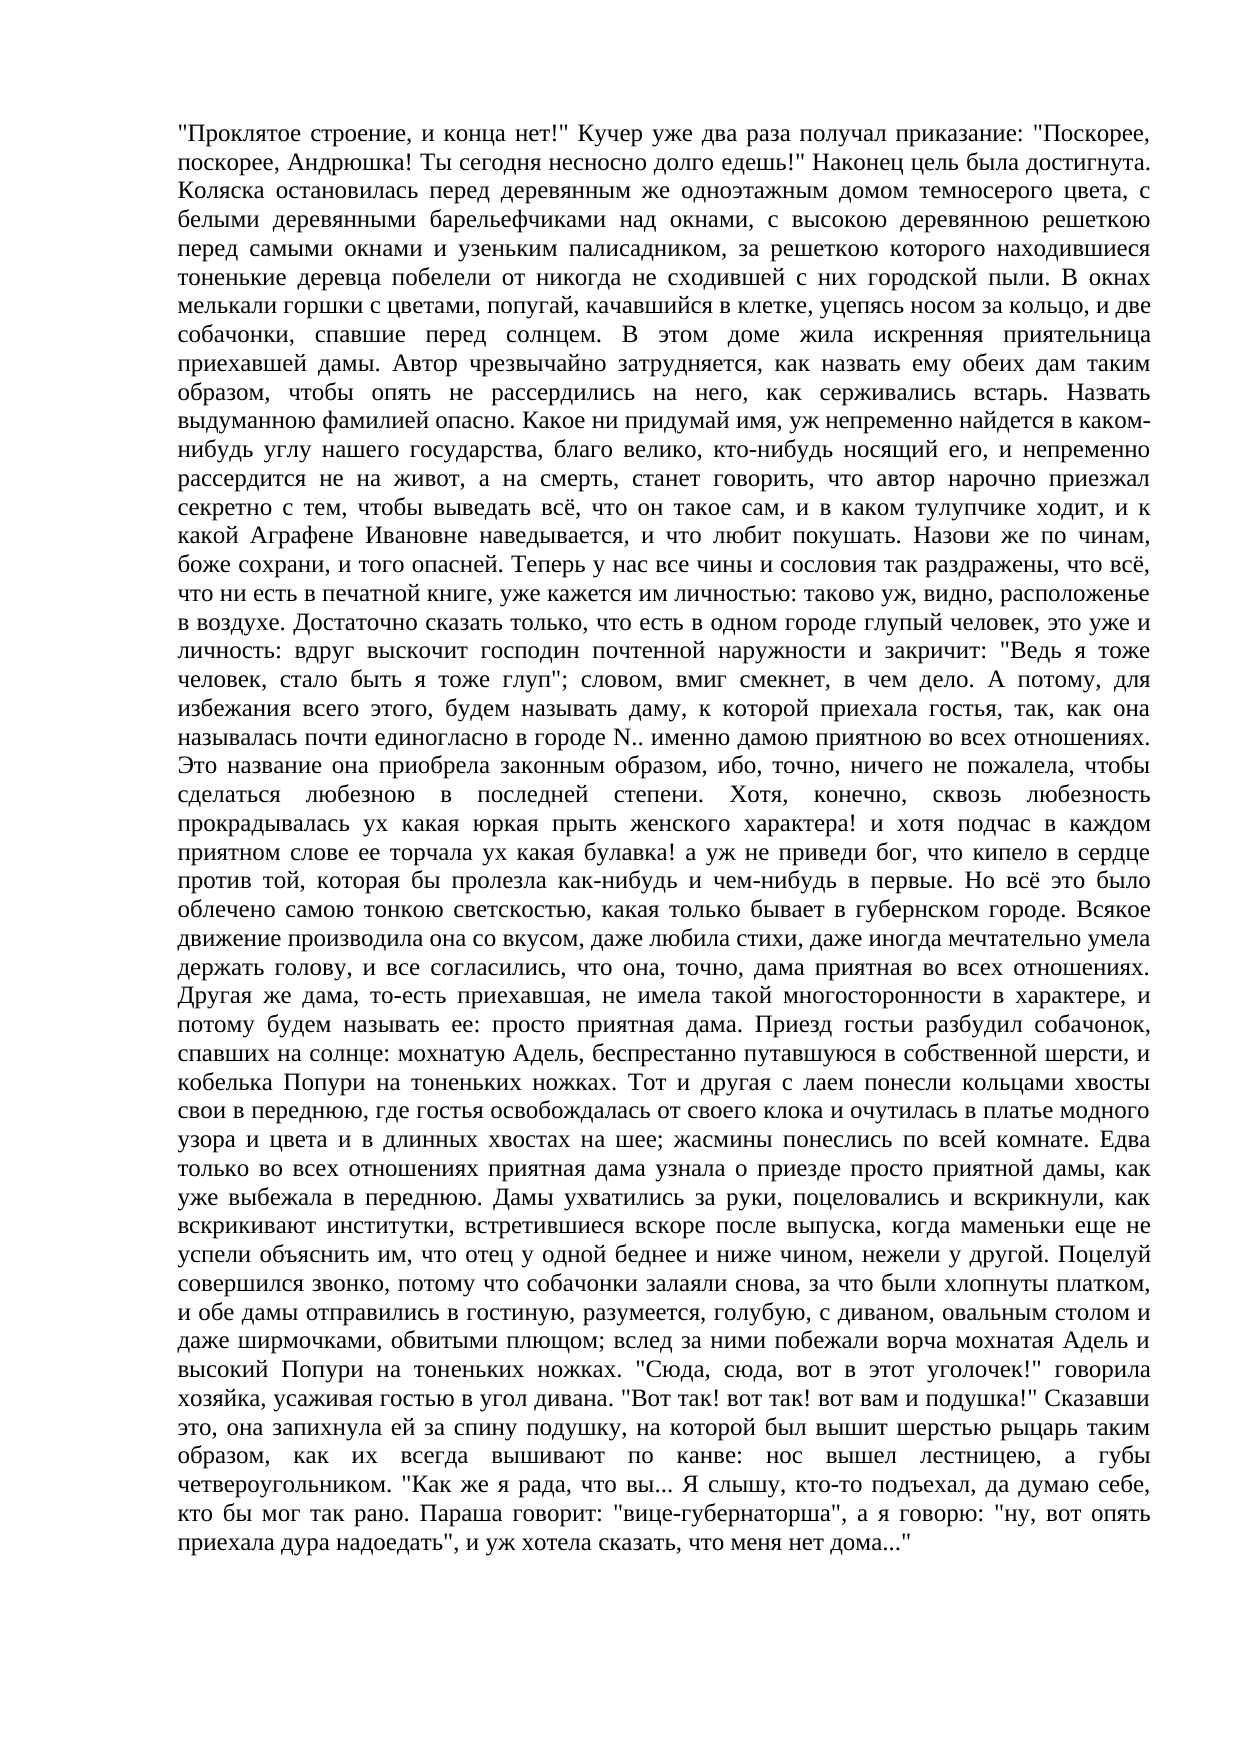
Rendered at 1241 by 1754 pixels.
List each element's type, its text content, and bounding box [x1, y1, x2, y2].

text "Проклятое строение, и конца нет!" Кучер уже два раза получал приказание: "Поскорее, поскорее, Андрюшка! Ты сегодня несносно долго едешь!" Наконец цель была достигнута. Коляска остановилась перед деревянным же одноэтажным домом темносерого цвета, с белыми деревянными барельефчиками над окнами, с высокою деревянною решеткою перед самыми окнами и узеньким палисадником, за решеткою которого находившиеся тоненькие деревца побелели от никогда не сходившей с них городской пыли. В окнах мелькали горшки с цветами, попугай, качавшийся в клетке, уцепясь носом за кольцо, и две собачонки, спавшие перед солнцем. В этом доме жила искренняя приятельница приехавшей дамы. Автор чрезвычайно затрудняется, как назвать ему обеих дам таким образом, чтобы опять не рассердились на него, как серживались встарь. Назвать выдуманною фамилией опасно. Какое ни придумай имя, уж непременно найдется в каком-нибудь углу нашего государства, благо велико, кто-нибудь носящий его, и непременно рассердится не на живот, а на смерть, станет говорить, что автор нарочно приезжал секретно с тем, чтобы выведать всё, что он такое сам, и в каком тулупчике ходит, и к какой Аграфене Ивановне наведывается, и что любит покушать. Назови же по чинам, боже сохрани, и того опасней. Теперь у нас все чины и сословия так раздражены, что всё, что ни есть в печатной книге, уже кажется им личностью: таково уж, видно, расположенье в воздухе. Достаточно сказать только, что есть в одном городе глупый человек, это уже и личность: вдруг выскочит господин почтенной наружности и закричит: "Ведь я тоже человек, стало быть я тоже глуп"; словом, вмиг смекнет, в чем дело. А потому, для избежания всего этого, будем называть даму, к которой приехала гостья, так, как она называлась почти единогласно в городе N.. именно дамою приятною во всех отношениях. Это название она приобрела законным образом, ибо, точно, ничего не пожалела, чтобы сделаться любезною в последней степени. Хотя, конечно, сквозь любезность прокрадывалась ух какая юркая прыть женского характера! и хотя подчас в каждом приятном слове ее торчала ух какая булавка! а уж не приведи бог, что кипело в сердце против той, которая бы пролезла как-нибудь и чем-нибудь в первые. Но всё это было облечено самою тонкою светскостью, какая только бывает в губернском городе. Всякое движение производила она со вкусом, даже любила стихи, даже иногда мечтательно умела держать голову, и все согласились, что она, точно, дама приятная во всех отношениях. Другая же дама, то-есть приехавшая, не имела такой многосторонности в характере, и потому будем называть ее: просто приятная дама. Приезд гостьи разбудил собачонок, спавших на солнце: мохнатую Адель, беспрестанно путавшуюся в собственной шерсти, и кобелька Попури на тоненьких ножках. Тот и другая с лаем понесли кольцами хвосты свои в переднюю, где гостья освобождалась от своего клока и очутилась в платье модного узора и цвета и в длинных хвостах на шее; жасмины понеслись по всей комнате. Едва только во всех отношениях приятная дама узнала о приезде просто приятной дамы, как уже выбежала в переднюю. Дамы ухватились за руки, поцеловались и вскрикнули, как вскрикивают институтки, встретившиеся вскоре после выпуска, когда маменьки еще не успели объяснить им, что отец у одной беднее и ниже чином, нежели у другой. Поцелуй совершился звонко, потому что собачонки залаяли снова, за что были хлопнуты платком, и обе дамы отправились в гостиную, разумеется, голубую, с диваном, овальным столом и даже ширмочками, обвитыми плющом; вслед за ними побежали ворча мохнатая Адель и высокий Попури на тоненьких ножках. "Сюда, сюда, вот в этот уголочек!" говорила хозяйка, усаживая гостью в угол дивана. "Вот так! вот так! вот вам и подушка!" Сказавши это, она запихнула ей за спину подушку, на которой был вышит шерстью рыцарь таким образом, как их всегда вышивают по канве: нос вышел лестницею, а губы четвероугольником. "Как же я рада, что вы... Я слышу, кто-то подъехал, да думаю себе, кто бы мог так рано. Параша говорит: "вице-губернаторша", а я говорю: "ну, вот опять приехала дура надоедать", и уж хотела сказать, что меня нет дома..." [177, 118, 1152, 1556]
